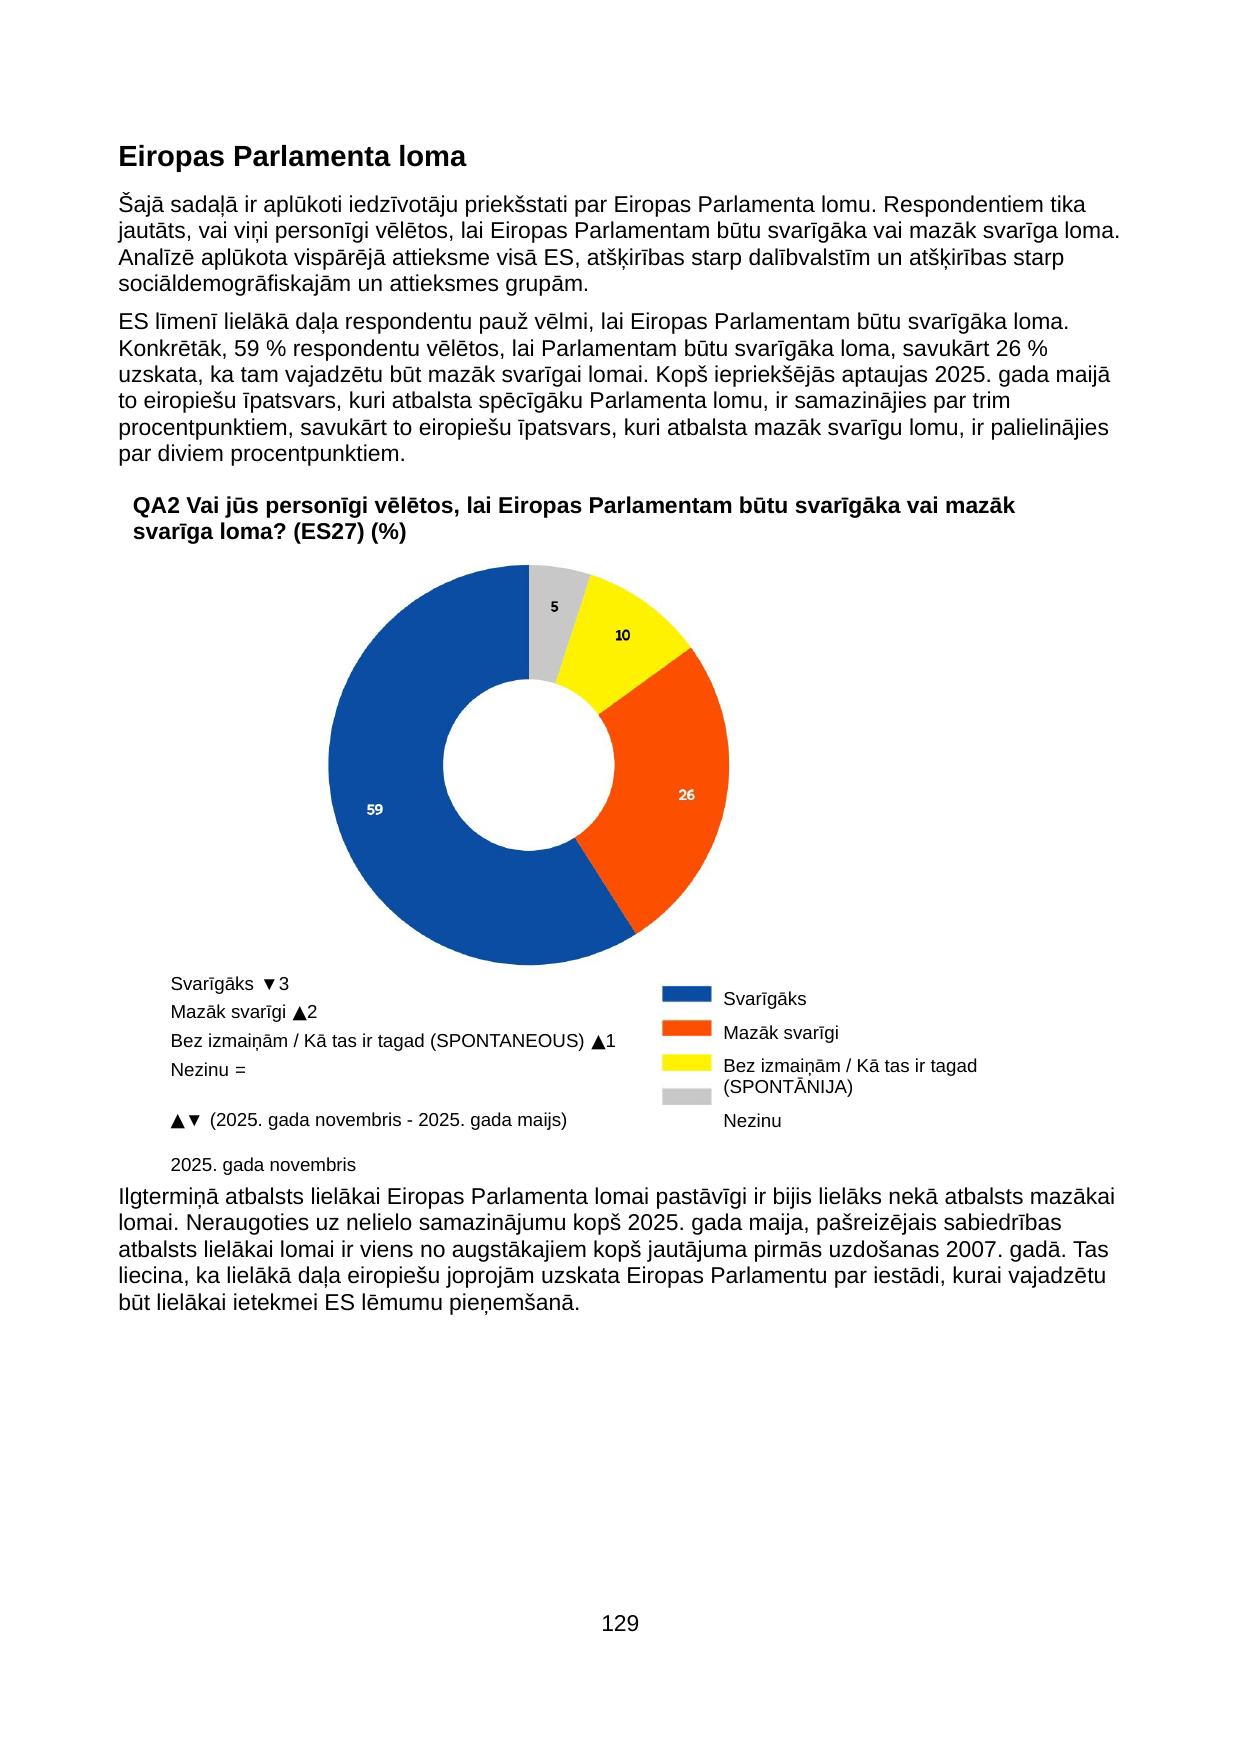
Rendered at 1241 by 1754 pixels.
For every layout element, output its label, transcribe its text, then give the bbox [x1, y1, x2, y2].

picture [310, 553, 744, 978]
picture [656, 979, 715, 1105]
subtitle Eiropas Parlamenta loma [118, 139, 1122, 172]
text Šajā sadaļā ir aplūkoti iedzīvotāju priekšstati par Eiropas Parlamenta lomu. Respondentiem tika jautāts, vai viņi personīgi vēlētos, lai Eiropas Parlamentam būtu svarīgāka vai mazāk svarīga loma. Analīzē aplūkota vispārējā attieksme visā ES, atšķirības starp dalībvalstīm un atšķirības starp sociāldemogrāfiskajām un attieksmes grupām. [118, 191, 1122, 296]
text ES līmenī lielākā daļa respondentu pauž vēlmi, lai Eiropas Parlamentam būtu svarīgāka loma. Konkrētāk, 59 % respondentu vēlētos, lai Parlamentam būtu svarīgāka loma, savukārt 26 % uzskata, ka tam vajadzētu būt mazāk svarīgai lomai. Kopš iepriekšējās aptaujas 2025. gada maijā to eiropiešu īpatsvars, kuri atbalsta spēcīgāku Parlamenta lomu, ir samazinājies par trim procentpunktiem, savukārt to eiropiešu īpatsvars, kuri atbalsta mazāk svarīgu lomu, ir palielinājies par diviem procentpunktiem. [118, 308, 1122, 466]
text Ilgtermiņā atbalsts lielākai Eiropas Parlamenta lomai pastāvīgi ir bijis lielāks nekā atbalsts mazākai lomai. Neraugoties uz nelielo samazinājumu kopš 2025. gada maija, pašreizējais sabiedrības atbalsts lielākai lomai ir viens no augstākajiem kopš jautājuma pirmās uzdošanas 2007. gadā. Tas liecina, ka lielākā daļa eiropiešu joprojām uzskata Eiropas Parlamentu par iestādi, kurai vajadzētu būt lielākai ietekmei ES lēmumu pieņemšanā. [118, 478, 1122, 1315]
